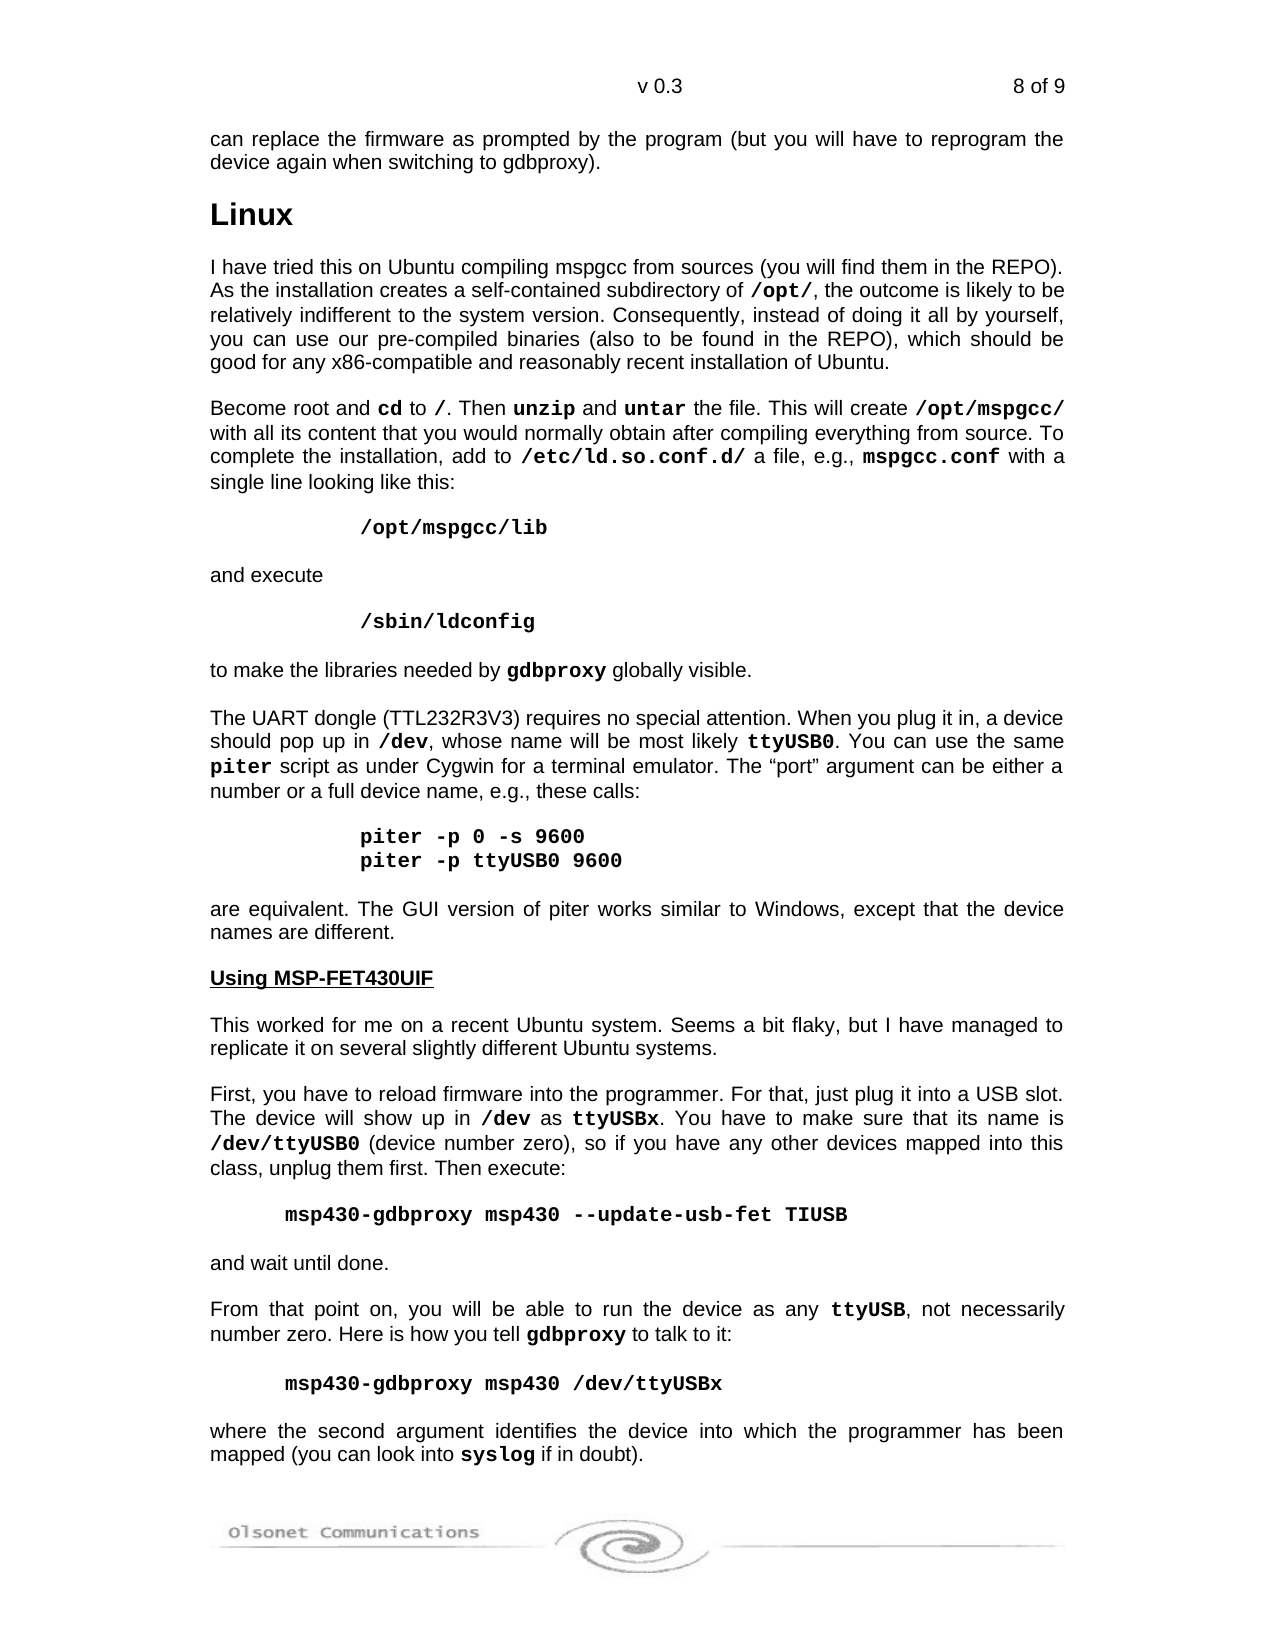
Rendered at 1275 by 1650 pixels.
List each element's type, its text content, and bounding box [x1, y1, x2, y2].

text The UART dongle (TTL232R3V3) requires no special attention. When you plug it in, a device should pop up in /dev, whose name will be most likely ttyUSB0. You can use the same piter script as under Cygwin for a terminal emulator. The “port” argument can be either a number or a full device name, e.g., these calls: [210, 707, 1065, 803]
picture [210, 1504, 1065, 1596]
text and wait until done. [210, 1251, 1065, 1274]
text From that point on, you will be able to run the device as any ttyUSB, not necessarily number zero. Here is how you tell gdbproxy to talk to it: [210, 1298, 1065, 1348]
text First, you have to reload firmware into the programmer. For that, just plug it into a USB slot. The device will show up in /dev as ttyUSBx. You have to make sure that its name is /dev/ttyUSB0 (device number zero), so if you have any other devices mapped into this class, unplug them first. Then execute: [210, 1083, 1065, 1179]
text /sbin/ldconfig [210, 610, 1065, 635]
text msp430-gdbproxy msp430 --update-usb-fet TIUSB [210, 1203, 1065, 1228]
text and execute [210, 563, 1065, 587]
text are equivalent. The GUI version of piter works similar to Windows, except that the device names are different. [210, 897, 1065, 943]
text msp430-gdbproxy msp430 /dev/ttyUSBx [210, 1371, 1065, 1396]
text can replace the firmware as prompted by the program (but you will have to reprogram the device again when switching to gdbproxy). [210, 128, 1065, 174]
text I have tried this on Ubuntu compiling mspgcc from sources (you will find them in the REPO). As the installation creates a self-contained subdirectory of /opt/, the outcome is likely to be relatively indifferent to the system version. Consequently, instead of doing it all by yourself, you can use our pre-compiled binaries (also to be found in the REPO), which should be good for any x86-compatible and reasonably recent installation of Ubuntu. [210, 256, 1065, 373]
subtitle Linux [210, 197, 1065, 232]
text piter -p ttyUSB0 9600 [210, 850, 1065, 874]
text to make the libraries needed by gdbproxy globally visible. [210, 658, 1065, 683]
text where the second argument identifies the device into which the programmer has been mapped (you can look into syslog if in doubt). [210, 1419, 1065, 1468]
text This worked for me on a recent Ubuntu system. Seems a bit flaky, but I have managed to replicate it on several slightly different Ubuntu systems. [210, 1013, 1065, 1060]
text piter -p 0 -s 9600 [210, 827, 1065, 850]
text /opt/mspgcc/lib [210, 517, 1065, 540]
text Become root and cd to /. Then unzip and untar the file. This will create /opt/mspgcc/ with all its content that you would normally obtain after compiling everything from source. To complete the installation, add to /etc/ld.so.conf.d/ a file, e.g., mspgcc.conf with a single line looking like this: [210, 397, 1065, 493]
text Using MSP-FET430UIF [210, 967, 1065, 990]
